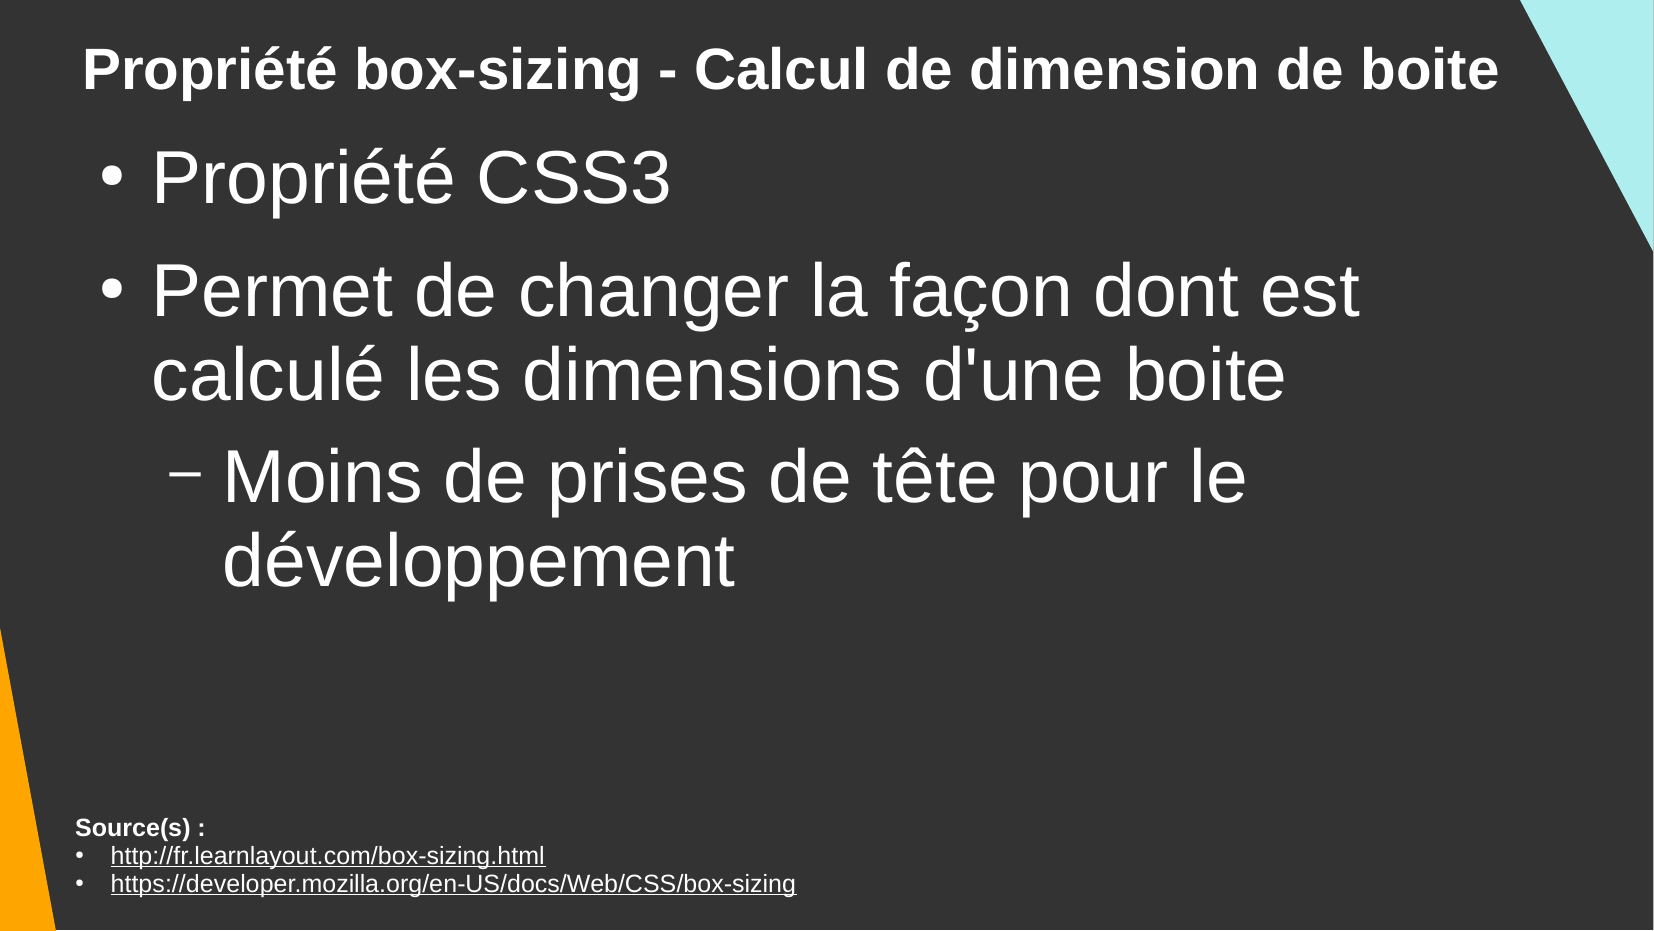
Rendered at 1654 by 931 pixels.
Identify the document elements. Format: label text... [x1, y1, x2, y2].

text_box [0, 627, 56, 931]
title Propriété box-sizing - Calcul de dimension de boite [82, 37, 1571, 107]
text_box Source(s) : http://fr.learnlayout.com/box-sizing.html https://developer.mozilla.org/en-US/docs/Web/CSS/box-sizing [60, 806, 1546, 906]
list Propriété CSS3 Permet de changer la façon dont est calculé les dimensions d'une boite Moins de prises de tête pour le développement [80, 135, 1605, 626]
text_box [1520, 0, 1654, 254]
